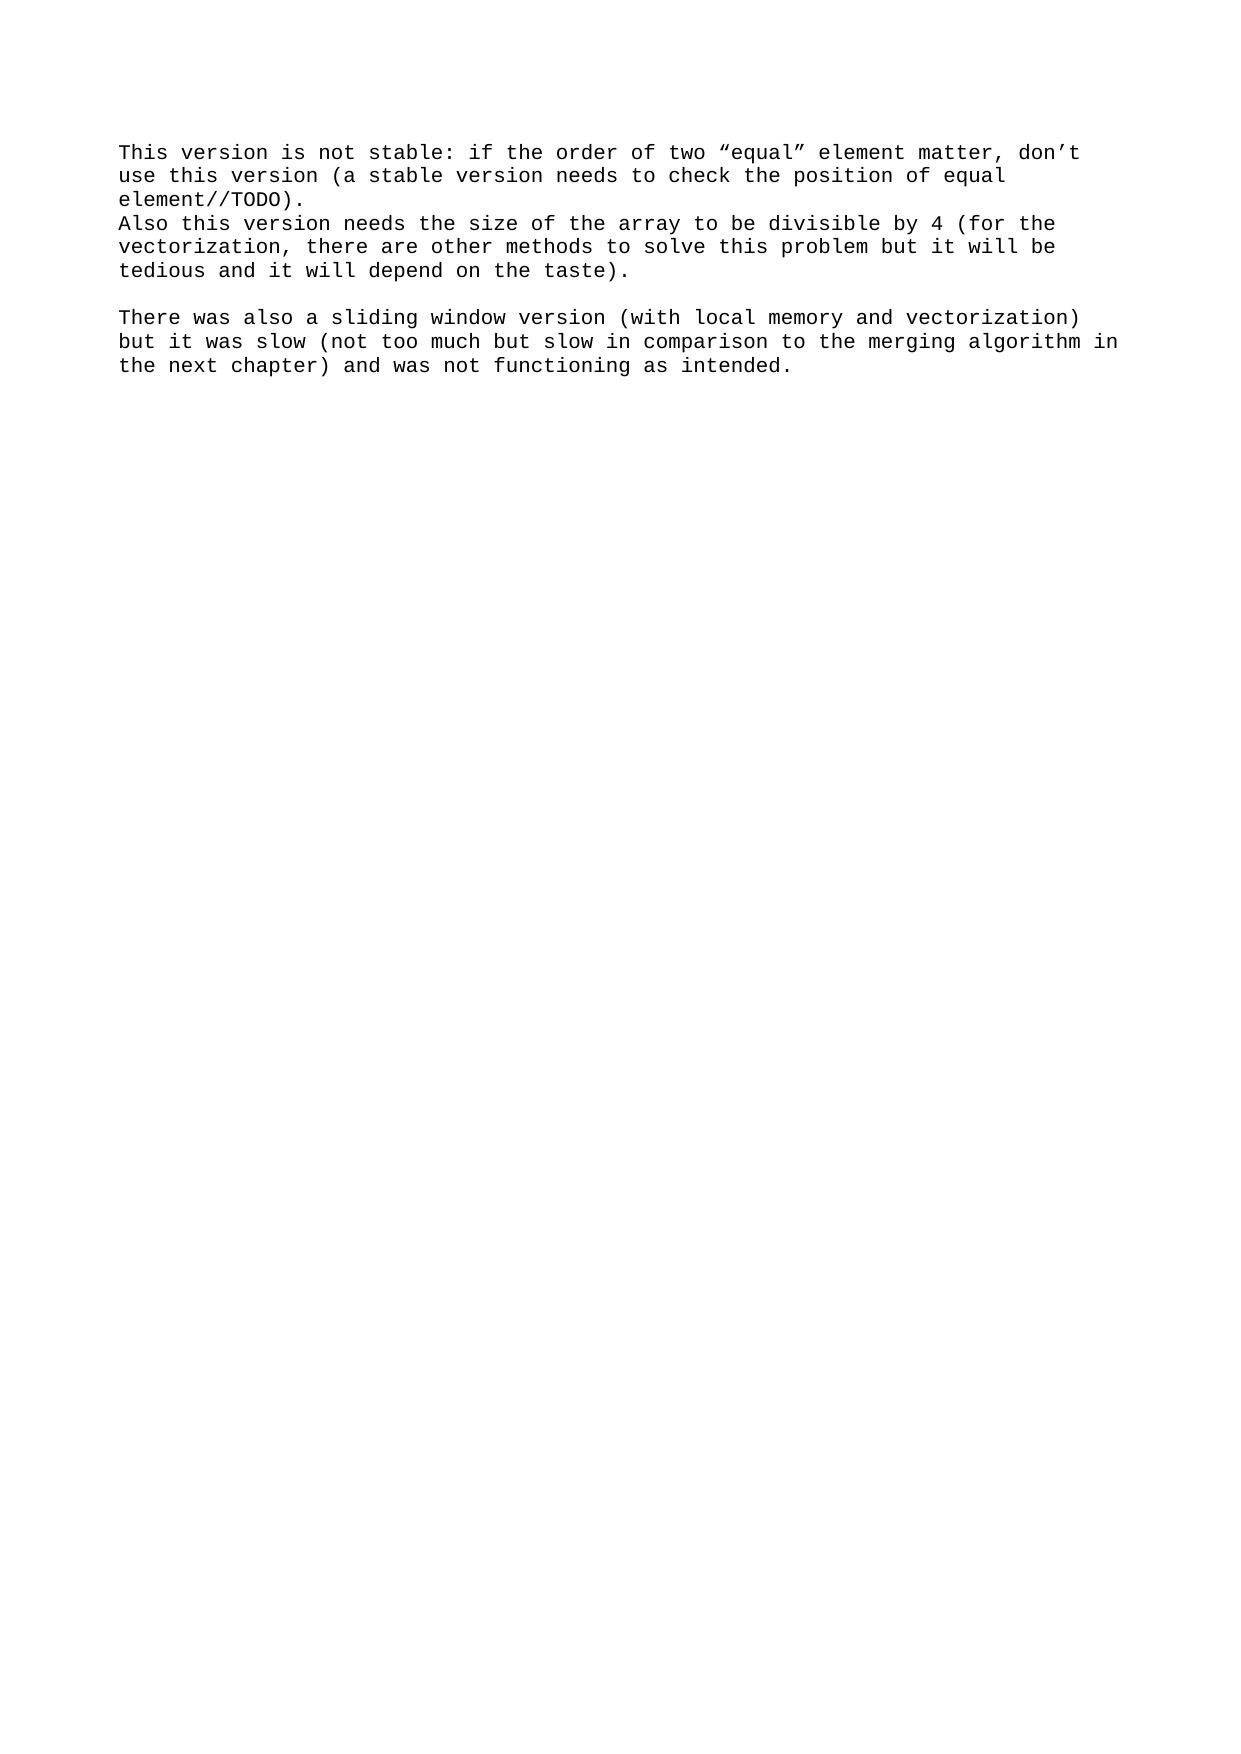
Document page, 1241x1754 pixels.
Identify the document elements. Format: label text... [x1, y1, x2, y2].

text This version is not stable: if the order of two “equal” element matter, don’t use this version (a stable version needs to check the position of equal element//TODO). [118, 142, 1122, 213]
text Also this version needs the size of the array to be divisible by 4 (for the vectorization, there are other methods to solve this problem but it will be tedious and it will depend on the taste). [118, 213, 1122, 284]
text There was also a sliding window version (with local memory and vectorization) but it was slow (not too much but slow in comparison to the merging algorithm in the next chapter) and was not functioning as intended. [118, 307, 1122, 378]
